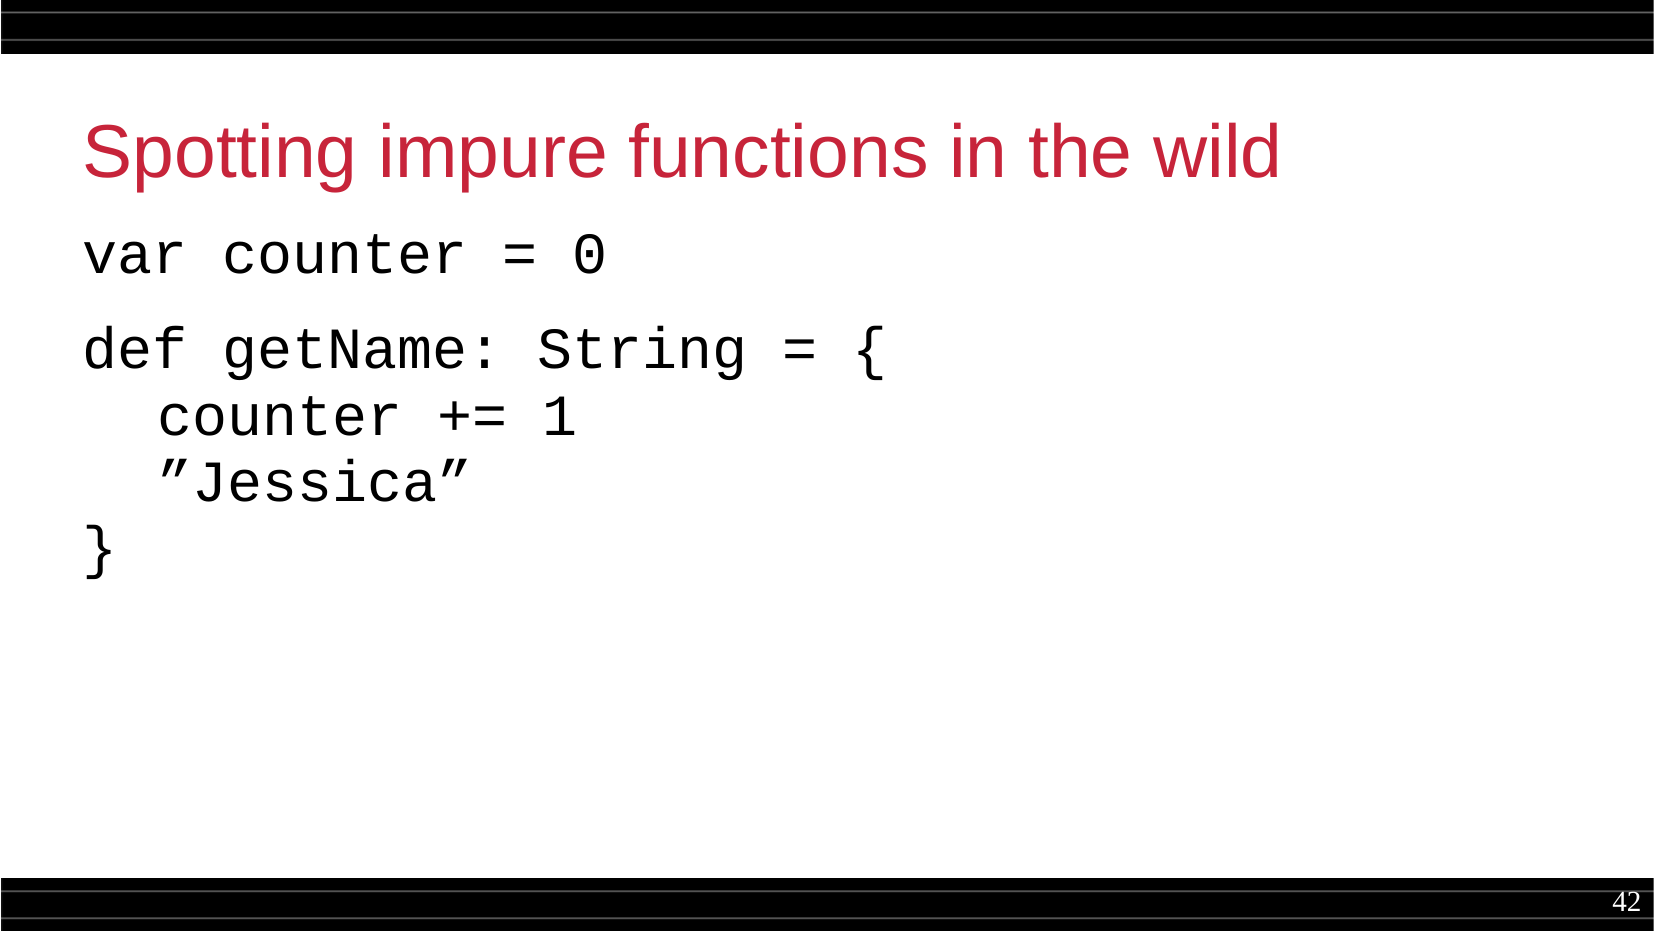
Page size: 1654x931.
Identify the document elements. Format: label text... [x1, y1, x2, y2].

title Spotting impure functions in the wild [82, 92, 1571, 211]
list var counter = 0 def getName: String = { counter += 1 ”Jessica” } [82, 225, 1571, 856]
picture [1, 0, 1654, 54]
picture [1, 878, 1654, 931]
